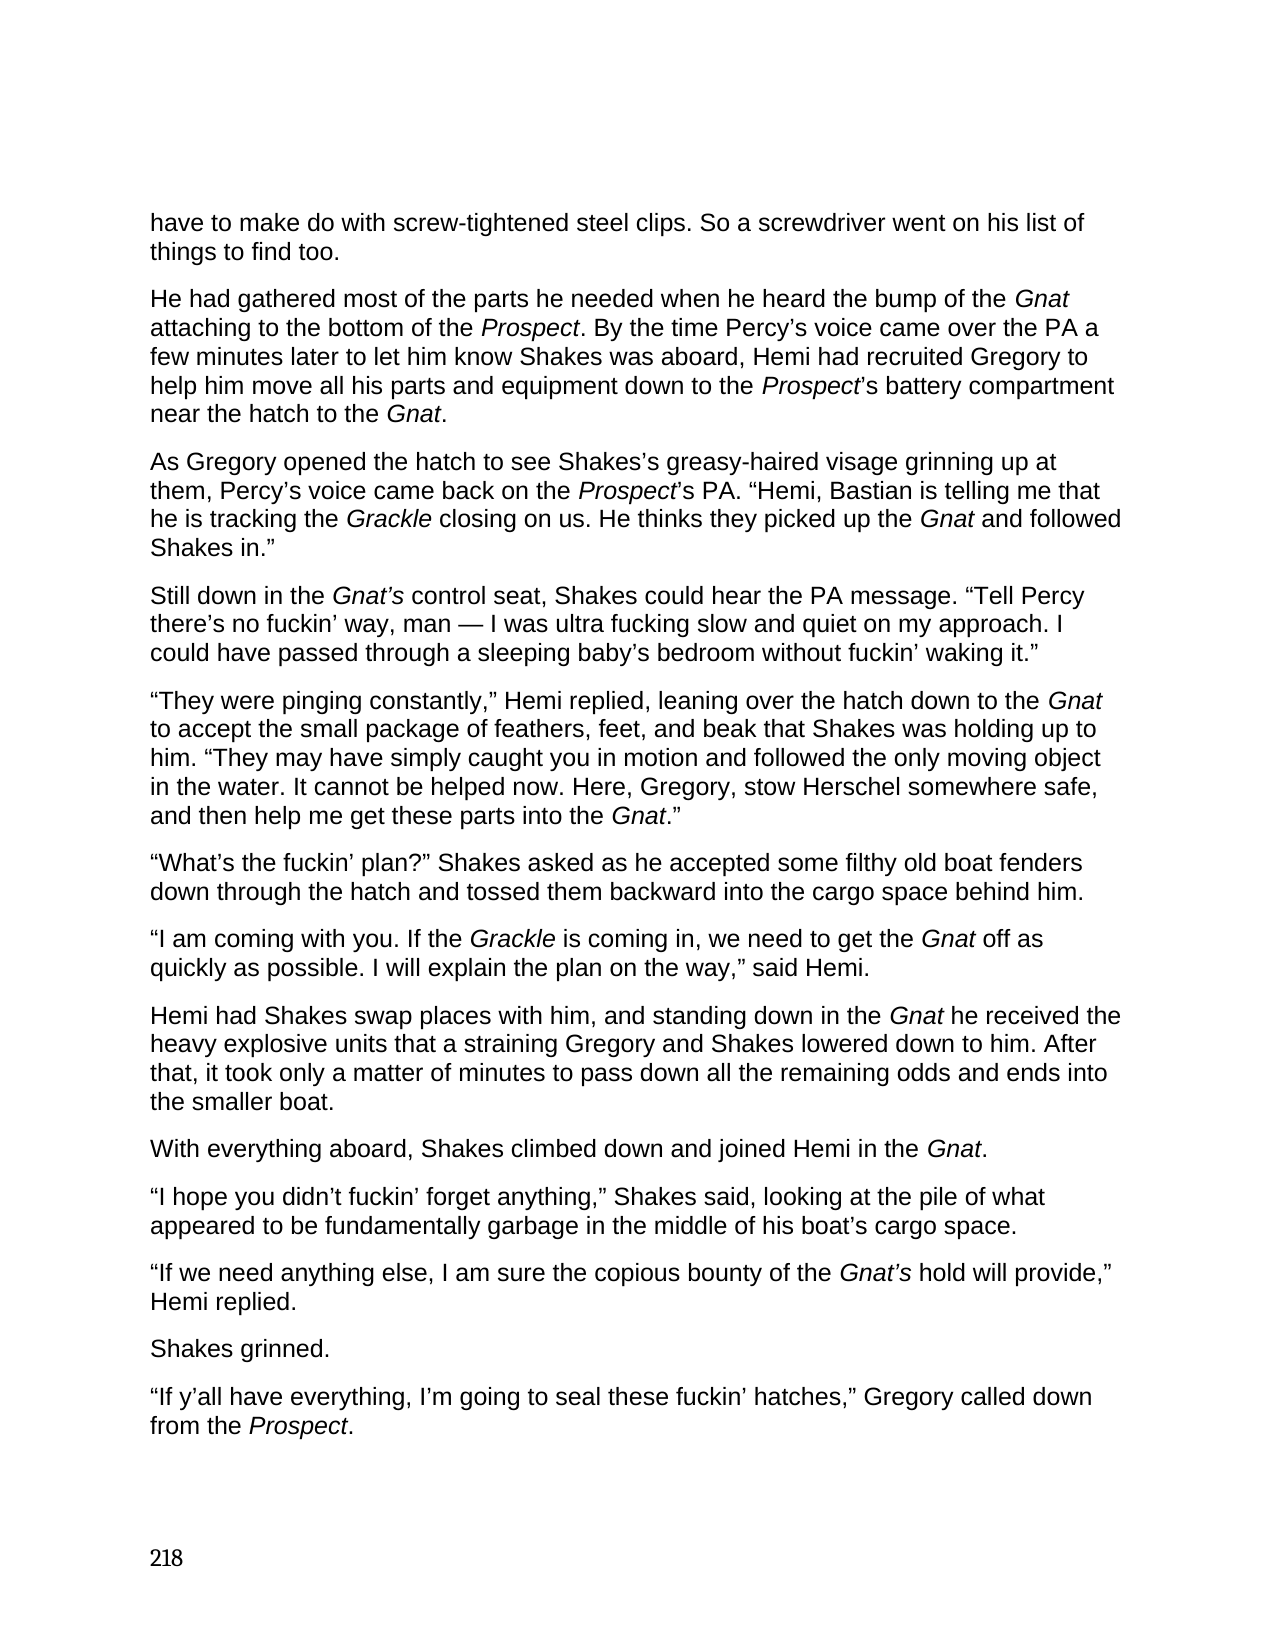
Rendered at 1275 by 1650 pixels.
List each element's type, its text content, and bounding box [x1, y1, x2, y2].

text “What’s the fuckin’ plan?” Shakes asked as he accepted some filthy old boat fenders down through the hatch and tossed them backward into the cargo space behind him. [150, 848, 1125, 906]
text “They were pinging constantly,” Hemi replied, leaning over the hatch down to the Gnat to accept the small package of feathers, feet, and beak that Shakes was holding up to him. “They may have simply caught you in motion and followed the only moving object in the water. It cannot be helped now. Here, Gregory, stow Herschel somewhere safe, and then help me get these parts into the Gnat.” [150, 686, 1125, 829]
text “I hope you didn’t fuckin’ forget anything,” Shakes said, looking at the pile of what appeared to be fundamentally garbage in the middle of his boat’s cargo space. [150, 1182, 1125, 1239]
text With everything aboard, Shakes climbed down and joined Hemi in the Gnat. [150, 1134, 1125, 1163]
text Shakes grinned. [150, 1334, 1125, 1363]
text Still down in the Gnat’s control seat, Shakes could hear the PA message. “Tell Percy there’s no fuckin’ way, man — I was ultra fucking slow and quiet on my approach. I could have passed through a sleeping baby’s bedroom without fuckin’ waking it.” [150, 581, 1125, 667]
text “I am coming with you. If the Grackle is coming in, we need to get the Gnat off as quickly as possible. I will explain the plan on the way,” said Hemi. [150, 924, 1125, 982]
text “If we need anything else, I am sure the copious bounty of the Gnat’s hold will provide,” Hemi replied. [150, 1258, 1125, 1316]
text Hemi had Shakes swap places with him, and standing down in the Gnat he received the heavy explosive units that a straining Gregory and Shakes lowered down to him. After that, it took only a matter of minutes to pass down all the remaining odds and ends into the smaller boat. [150, 1001, 1125, 1116]
text “If y’all have everything, I’m going to seal these fuckin’ hatches,” Gregory called down from the Prospect. [150, 1382, 1125, 1439]
text have to make do with screw-tightened steel clips. So a screwdriver went on his list of things to find too. [150, 208, 1125, 266]
text As Gregory opened the hatch to see Shakes’s greasy-haired visage grinning up at them, Percy’s voice came back on the Prospect’s PA. “Hemi, Bastian is telling me that he is tracking the Grackle closing on us. He thinks they picked up the Gnat and followed Shakes in.” [150, 447, 1125, 562]
text He had gathered most of the parts he needed when he heard the bump of the Gnat attaching to the bottom of the Prospect. By the time Percy’s voice came over the PA a few minutes later to let him know Shakes was aboard, Hemi had recruited Gregory to help him move all his parts and equipment down to the Prospect’s battery compartment near the hatch to the Gnat. [150, 284, 1125, 428]
